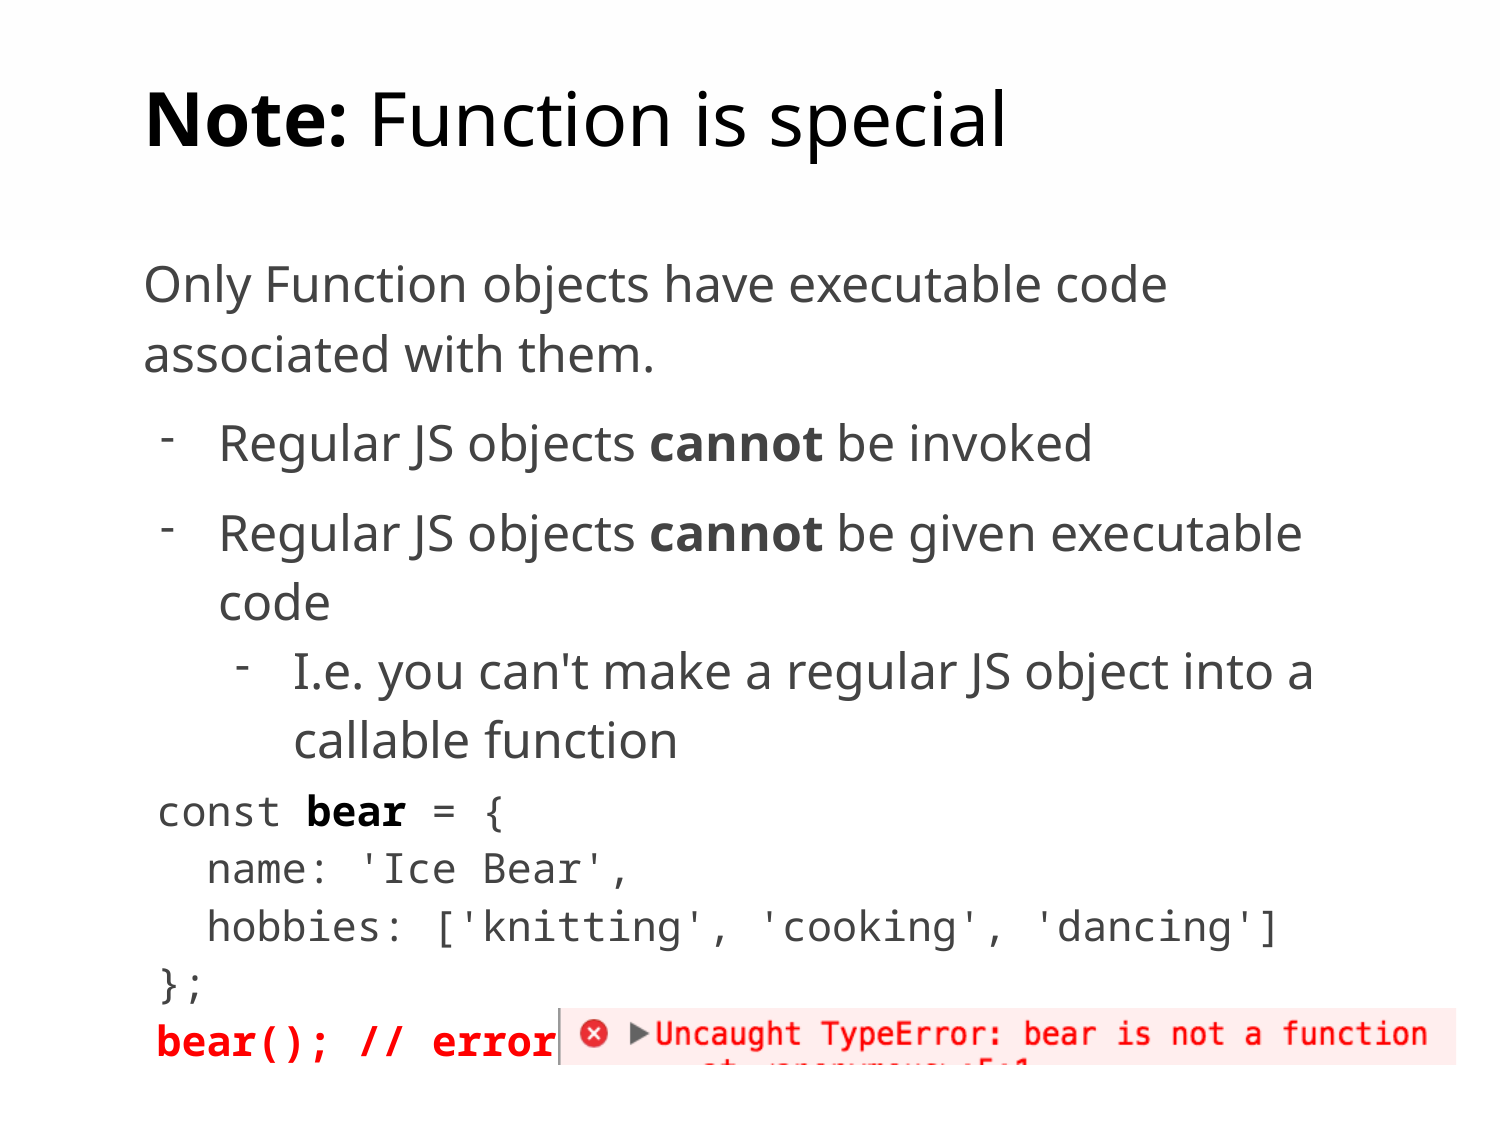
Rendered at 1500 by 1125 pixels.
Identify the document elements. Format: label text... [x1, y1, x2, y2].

title Note: Function is special [128, 56, 1372, 183]
picture [558, 1008, 1457, 1065]
text_box const bear = { name: 'Ice Bear', hobbies: ['knitting', 'cooking', 'dancing'] }; bear(); // error! [141, 767, 1344, 1074]
list Only Function objects have executable code associated with them. Regular JS objects cannot be invoked Regular JS objects cannot be given executable code I.e. you can't make a regular JS object into a callable function [128, 229, 1372, 756]
